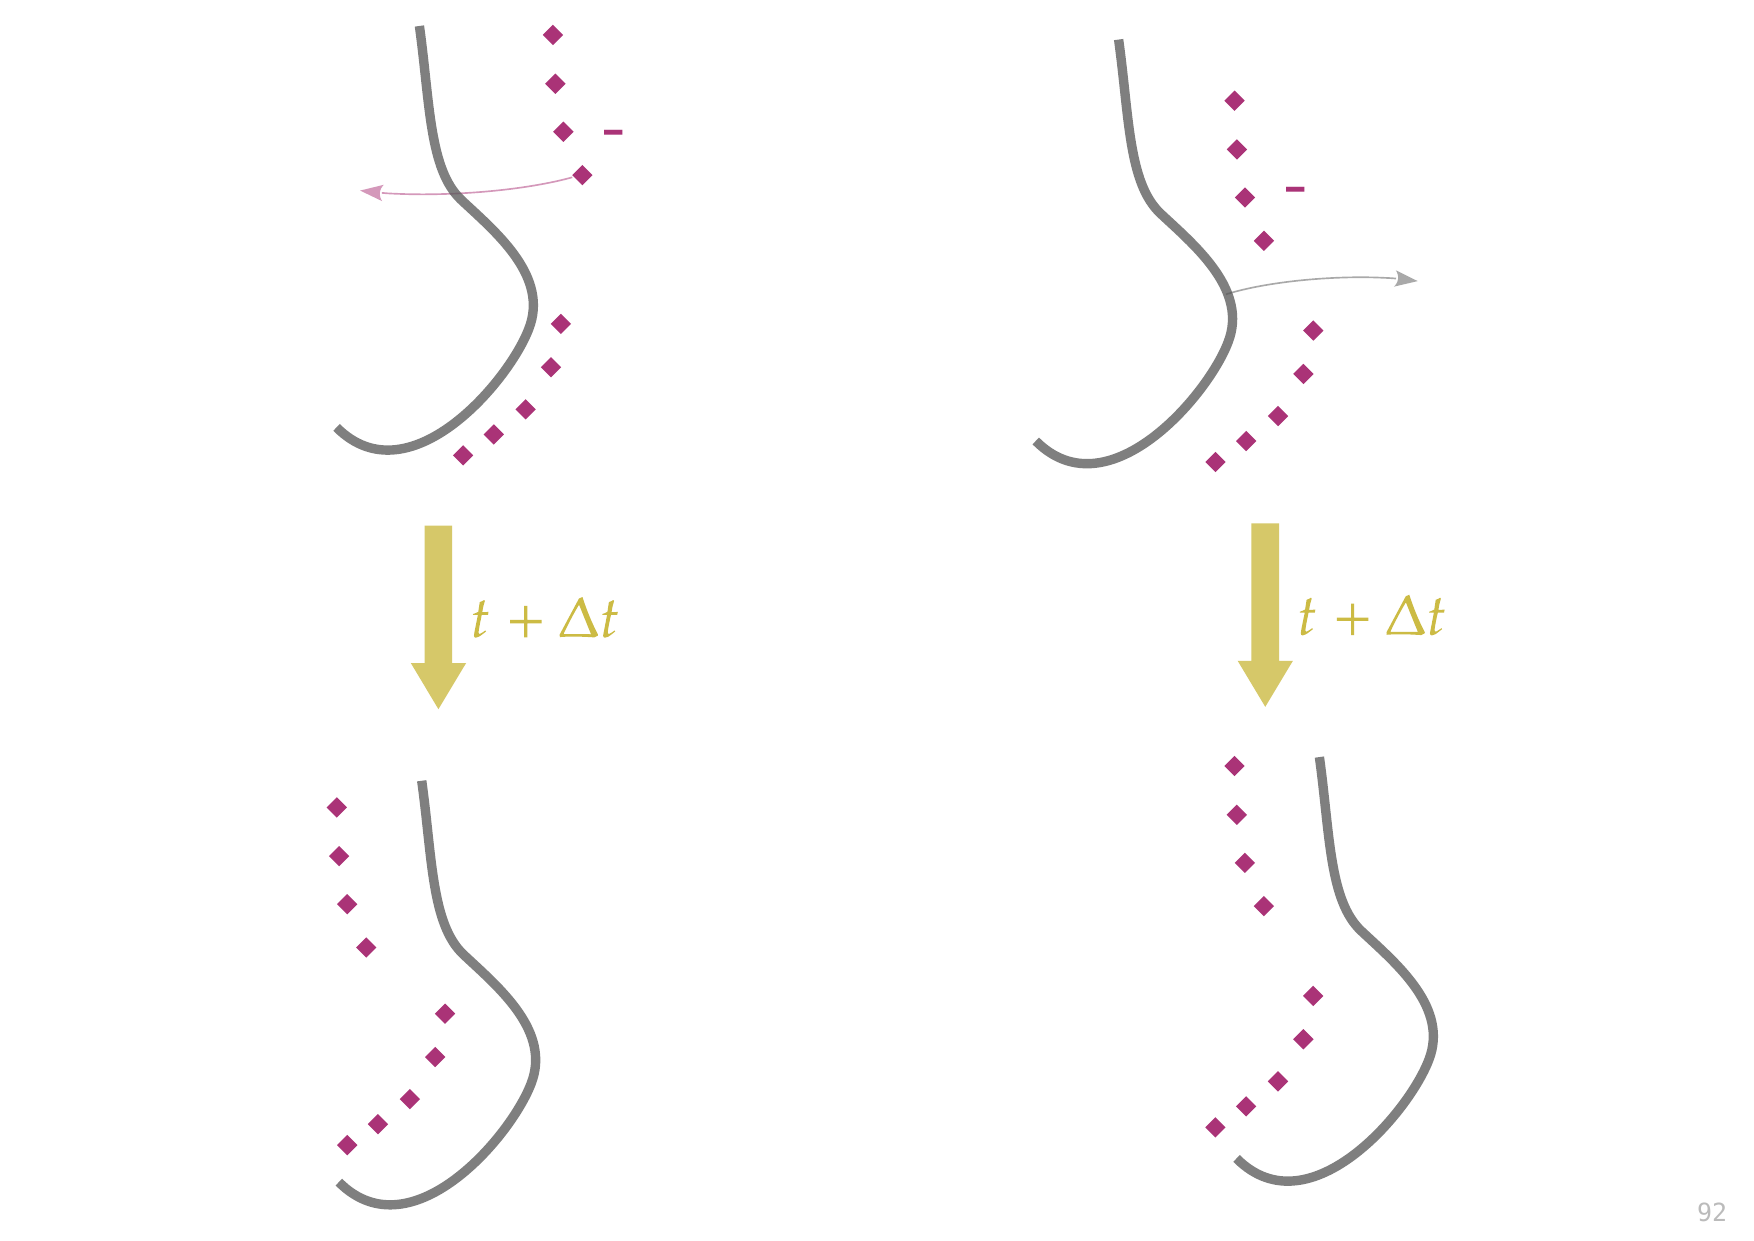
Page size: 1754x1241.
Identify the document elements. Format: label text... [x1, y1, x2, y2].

text_box – [587, 90, 640, 149]
text_box [550, 313, 572, 335]
text_box [1303, 985, 1324, 1007]
text_box [1303, 320, 1324, 341]
text_box [545, 73, 566, 94]
text_box [425, 1046, 446, 1068]
text_box [1336, 603, 1369, 636]
text_box [1205, 1117, 1226, 1138]
text_box [1236, 430, 1257, 452]
text_box [553, 121, 574, 142]
text_box [1293, 1029, 1314, 1050]
text_box – [1269, 147, 1322, 206]
text_box [542, 24, 564, 46]
text_box [326, 797, 347, 818]
text_box [1226, 804, 1248, 825]
text_box [337, 1134, 358, 1156]
text_box [572, 164, 593, 186]
text_box [1234, 187, 1256, 208]
text_box [1253, 895, 1275, 917]
text_box [1224, 90, 1245, 111]
text_box [367, 1114, 389, 1135]
text_box [472, 600, 489, 638]
text_box [483, 424, 504, 445]
text_box [1267, 1071, 1289, 1092]
text_box [1224, 755, 1245, 777]
text_box [515, 399, 536, 420]
text_box [1253, 230, 1275, 251]
text_box [510, 605, 542, 638]
text_box [1235, 1096, 1257, 1117]
text_box [1237, 523, 1293, 707]
text_box [356, 937, 377, 958]
text_box [1293, 363, 1314, 385]
text_box [1267, 405, 1289, 427]
text_box [452, 445, 474, 466]
text_box [410, 525, 467, 710]
text_box [602, 600, 618, 638]
text_box [1299, 597, 1316, 636]
text_box [1226, 139, 1248, 160]
text_box [1386, 594, 1425, 636]
text_box [540, 357, 562, 378]
text_box [559, 597, 598, 638]
text_box [337, 894, 358, 915]
text_box [434, 1003, 456, 1024]
text_box [328, 846, 350, 867]
text_box [1234, 852, 1256, 873]
text_box [1429, 597, 1445, 636]
text_box [399, 1088, 421, 1110]
text_box [1205, 451, 1226, 473]
